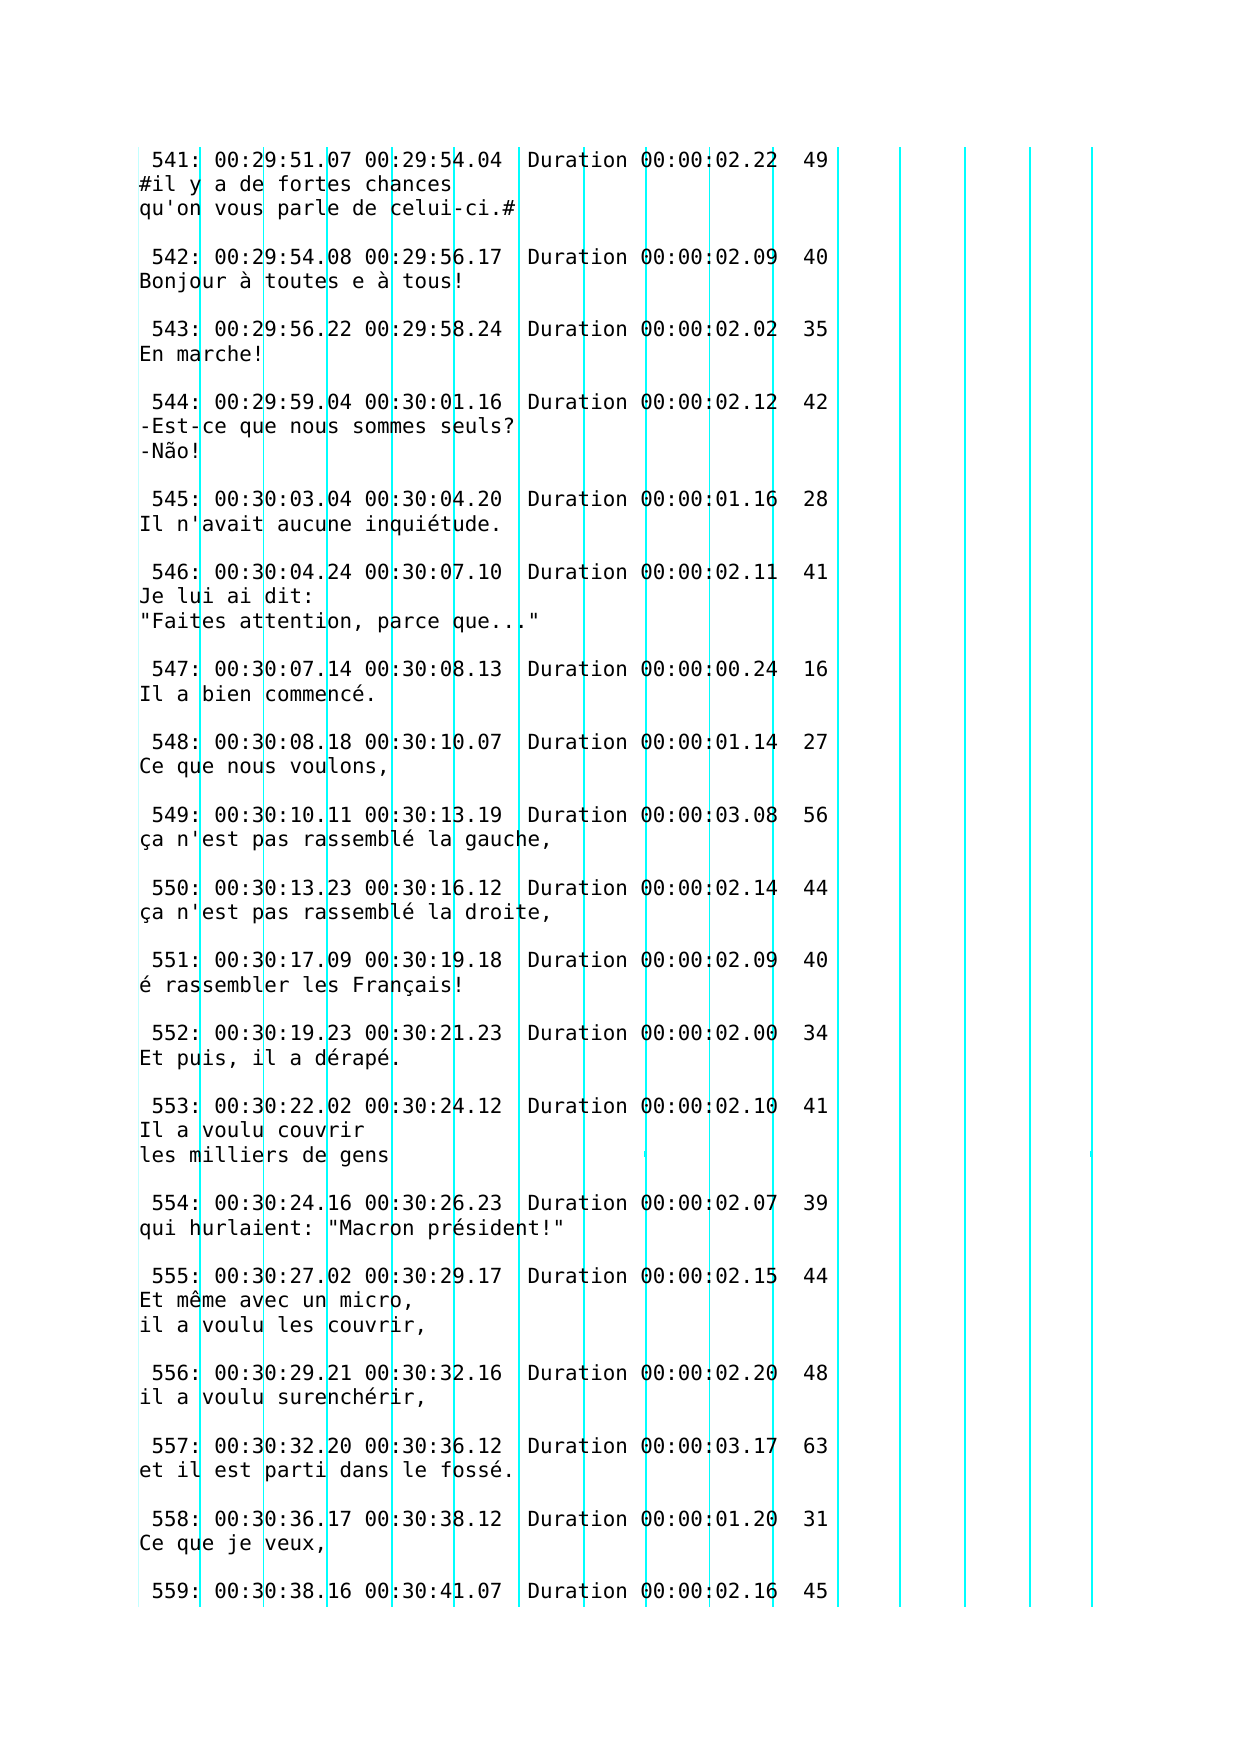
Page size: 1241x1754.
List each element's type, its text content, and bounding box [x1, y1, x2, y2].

text qui hurlaient: "Macron président!" [139, 1216, 1101, 1240]
text 551: 00:30:17.09 00:30:19.18 Duration 00:00:02.09 40 [139, 948, 1101, 973]
text Il a bien commencé. [139, 682, 1101, 706]
text ça n'est pas rassemblé la gauche, [139, 827, 1101, 851]
text Et puis, il a dérapé. [139, 1046, 1101, 1070]
text et il est parti dans le fossé. [139, 1458, 1101, 1482]
text 549: 00:30:10.11 00:30:13.19 Duration 00:00:03.08 56 [139, 803, 1101, 827]
text 545: 00:30:03.04 00:30:04.20 Duration 00:00:01.16 28 [139, 487, 1101, 512]
text 556: 00:30:29.21 00:30:32.16 Duration 00:00:02.20 48 [139, 1361, 1101, 1385]
text 543: 00:29:56.22 00:29:58.24 Duration 00:00:02.02 35 [139, 317, 1101, 342]
text ça n'est pas rassemblé la droite, [139, 900, 1101, 924]
text 552: 00:30:19.23 00:30:21.23 Duration 00:00:02.00 34 [139, 1021, 1101, 1046]
text 557: 00:30:32.20 00:30:36.12 Duration 00:00:03.17 63 [139, 1434, 1101, 1458]
text "Faites attention, parce que..." [139, 609, 1101, 633]
text Bonjour à toutes e à tous! [139, 269, 1101, 293]
text 547: 00:30:07.14 00:30:08.13 Duration 00:00:00.24 16 [139, 657, 1101, 682]
text qu'on vous parle de celui-ci.# [139, 196, 1101, 220]
text Ce que nous voulons, [139, 754, 1101, 779]
text les milliers de gens [139, 1143, 1101, 1167]
text 558: 00:30:36.17 00:30:38.12 Duration 00:00:01.20 31 [139, 1507, 1101, 1531]
text 550: 00:30:13.23 00:30:16.12 Duration 00:00:02.14 44 [139, 876, 1101, 900]
text il a voulu les couvrir, [139, 1313, 1101, 1337]
text Et même avec un micro, [139, 1288, 1101, 1313]
text 559: 00:30:38.16 00:30:41.07 Duration 00:00:02.16 45 [139, 1579, 1101, 1604]
text il a voulu surenchérir, [139, 1385, 1101, 1410]
text 541: 00:29:51.07 00:29:54.04 Duration 00:00:02.22 49 [139, 148, 1101, 172]
text 544: 00:29:59.04 00:30:01.16 Duration 00:00:02.12 42 [139, 390, 1101, 414]
picture [138, 147, 1102, 1607]
text Il n'avait aucune inquiétude. [139, 512, 1101, 536]
text -Não! [139, 439, 1101, 463]
text Il a voulu couvrir [139, 1118, 1101, 1143]
text -Est-ce que nous sommes seuls? [139, 414, 1101, 439]
text En marche! [139, 342, 1101, 366]
text 554: 00:30:24.16 00:30:26.23 Duration 00:00:02.07 39 [139, 1191, 1101, 1216]
text 553: 00:30:22.02 00:30:24.12 Duration 00:00:02.10 41 [139, 1094, 1101, 1118]
text Ce que je veux, [139, 1531, 1101, 1555]
text #il y a de fortes chances [139, 172, 1101, 196]
text é rassembler les Français! [139, 973, 1101, 997]
text 548: 00:30:08.18 00:30:10.07 Duration 00:00:01.14 27 [139, 730, 1101, 754]
text 555: 00:30:27.02 00:30:29.17 Duration 00:00:02.15 44 [139, 1264, 1101, 1288]
text Je lui ai dit: [139, 584, 1101, 609]
text 546: 00:30:04.24 00:30:07.10 Duration 00:00:02.11 41 [139, 560, 1101, 584]
text 542: 00:29:54.08 00:29:56.17 Duration 00:00:02.09 40 [139, 245, 1101, 269]
